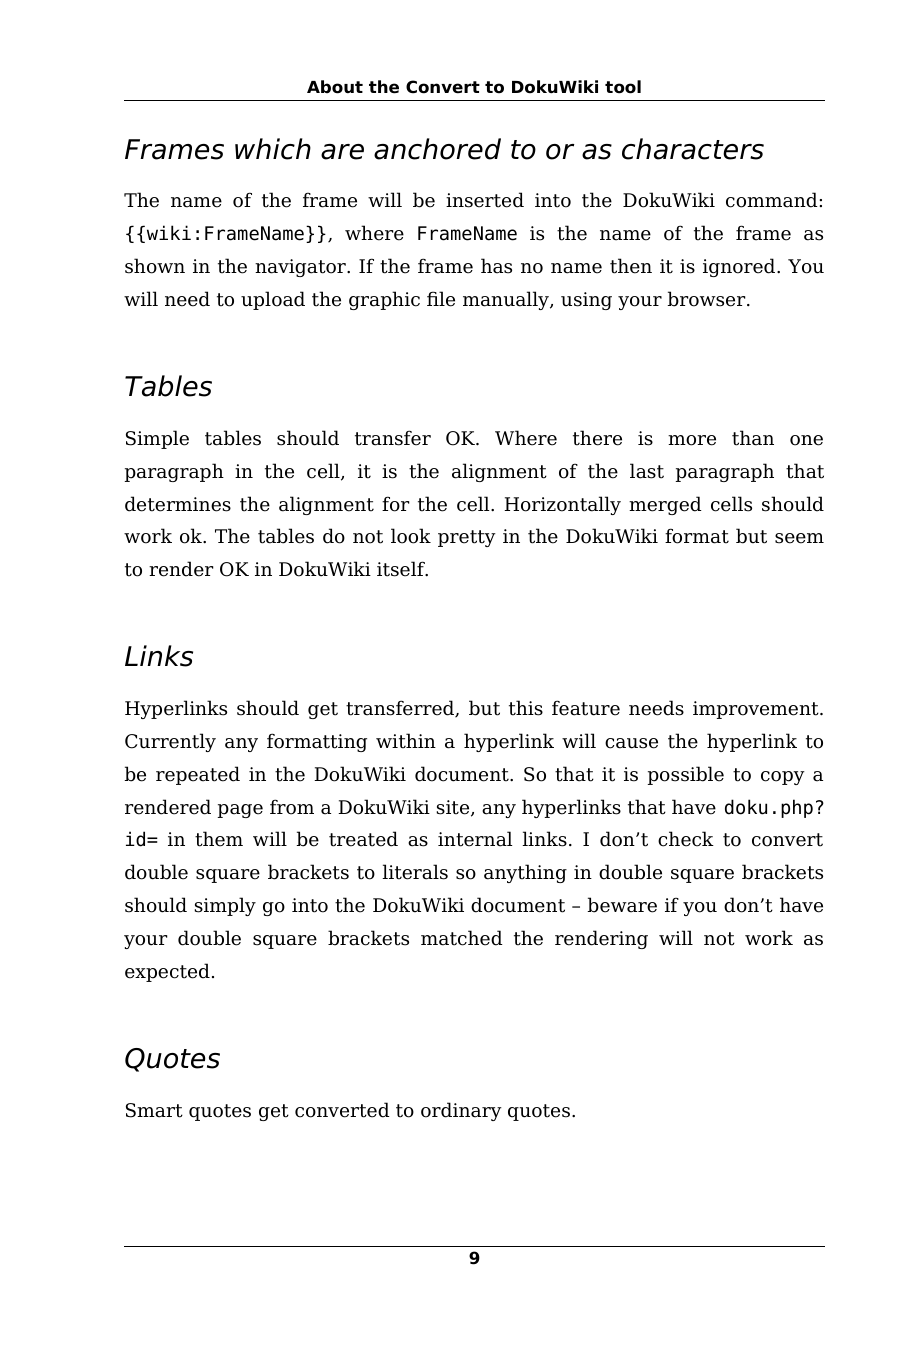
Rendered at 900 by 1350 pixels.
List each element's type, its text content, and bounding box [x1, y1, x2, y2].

text Simple tables should transfer OK. Where there is more than one paragraph in the cell, it is the alignment of the last paragraph that determines the alignment for the cell. Horizontally merged cells should work ok. The tables do not look pretty in the DokuWiki format but seem to render OK in DokuWiki itself. [124, 428, 825, 581]
subtitle Tables [124, 371, 825, 403]
subtitle Frames which are anchored to or as characters [124, 134, 825, 166]
subtitle Links [124, 642, 825, 673]
text The name of the frame will be inserted into the DokuWiki command: {{wiki:FrameName}}, where FrameName is the name of the frame as shown in the navigator. If the frame has no name then it is ignored. You will need to upload the graphic file manually, using your browser. [124, 190, 825, 311]
text Smart quotes get converted to ordinary quotes. [124, 1100, 825, 1122]
text Hyperlinks should get transferred, but this feature needs improvement. Currently any formatting within a hyperlink will cause the hyperlink to be repeated in the DokuWiki document. So that it is possible to copy a rendered page from a DokuWiki site, any hyperlinks that have doku.php?id= in them will be treated as internal links. I don’t check to convert double square brackets to literals so anything in double square brackets should simply go into the DokuWiki document – beware if you don’t have your double square brackets matched the rendering will not work as expected. [124, 698, 825, 983]
subtitle Quotes [124, 1043, 825, 1075]
